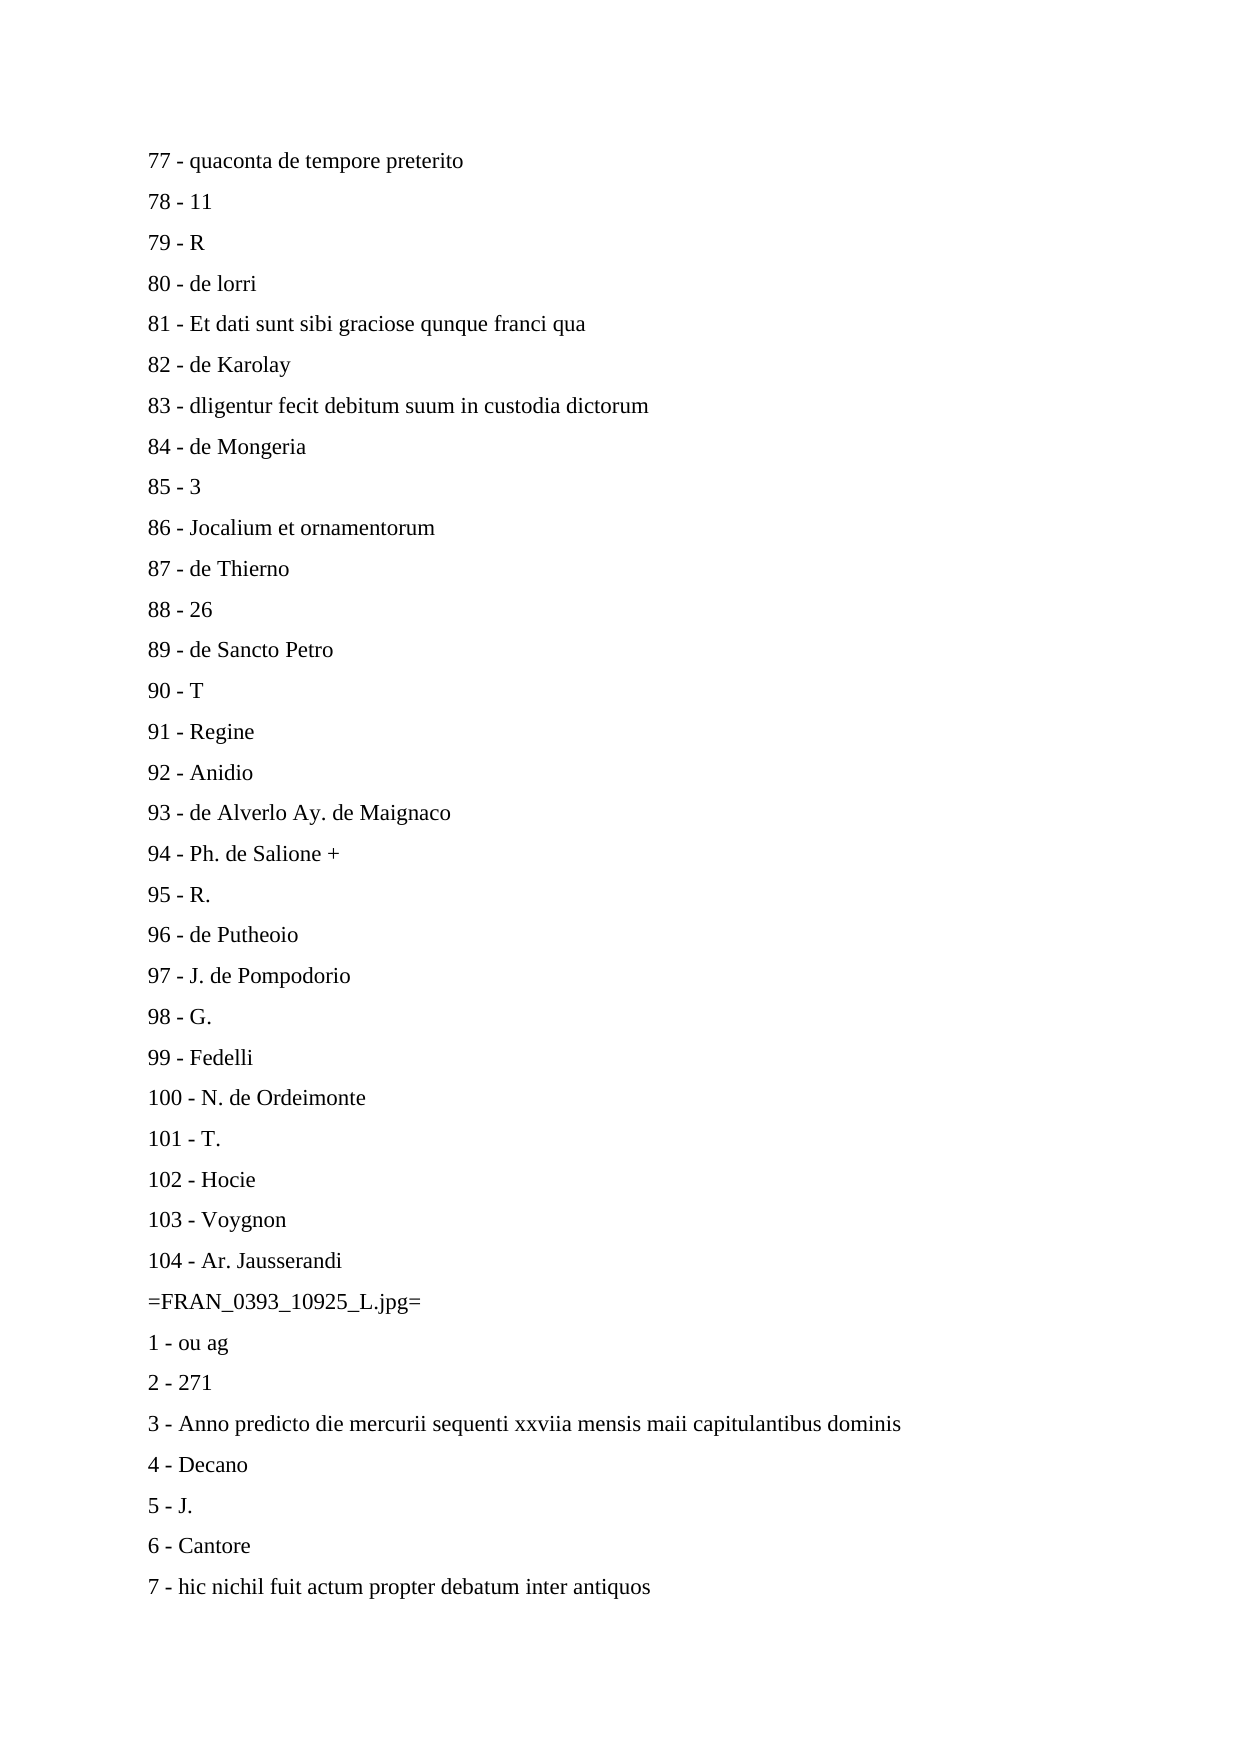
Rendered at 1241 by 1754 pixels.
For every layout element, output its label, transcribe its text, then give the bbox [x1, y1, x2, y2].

text 93 - de Alverlo Ay. de Maignaco [148, 799, 1093, 826]
text 83 - dligentur fecit debitum suum in custodia dictorum [148, 392, 1093, 418]
text 101 - T. [148, 1125, 1093, 1151]
text 95 - R. [148, 881, 1093, 907]
text 99 - Fedelli [148, 1044, 1093, 1070]
text 80 - de lorri [148, 270, 1093, 296]
text 102 - Hocie [148, 1166, 1093, 1192]
text 103 - Voygnon [148, 1207, 1093, 1233]
text 81 - Et dati sunt sibi graciose qunque franci qua [148, 311, 1093, 337]
text 96 - de Putheoio [148, 921, 1093, 948]
text 90 - T [148, 677, 1093, 703]
text 7 - hic nichil fuit actum propter debatum inter antiquos [148, 1573, 1093, 1599]
text 84 - de Mongeria [148, 433, 1093, 459]
text 92 - Anidio [148, 758, 1093, 785]
text 94 - Ph. de Salione + [148, 840, 1093, 866]
text 4 - Decano [148, 1451, 1093, 1477]
text 91 - Regine [148, 718, 1093, 744]
text 97 - J. de Pompodorio [148, 962, 1093, 988]
text 77 - quaconta de tempore preterito [148, 148, 1093, 174]
text 89 - de Sancto Petro [148, 636, 1093, 663]
text 100 - N. de Ordeimonte [148, 1084, 1093, 1111]
text =FRAN_0393_10925_L.jpg= [148, 1288, 1093, 1314]
text 2 - 271 [148, 1369, 1093, 1396]
text 78 - 11 [148, 188, 1093, 215]
text 79 - R [148, 229, 1093, 255]
text 86 - Jocalium et ornamentorum [148, 514, 1093, 541]
text 88 - 26 [148, 596, 1093, 622]
text 3 - Anno predicto die mercurii sequenti xxviia mensis maii capitulantibus dominis [148, 1410, 1093, 1437]
text 5 - J. [148, 1492, 1093, 1518]
text 1 - ou ag [148, 1329, 1093, 1355]
text 104 - Ar. Jausserandi [148, 1247, 1093, 1274]
text 85 - 3 [148, 473, 1093, 500]
text 6 - Cantore [148, 1532, 1093, 1559]
text 82 - de Karolay [148, 351, 1093, 378]
text 87 - de Thierno [148, 555, 1093, 581]
text 98 - G. [148, 1003, 1093, 1029]
